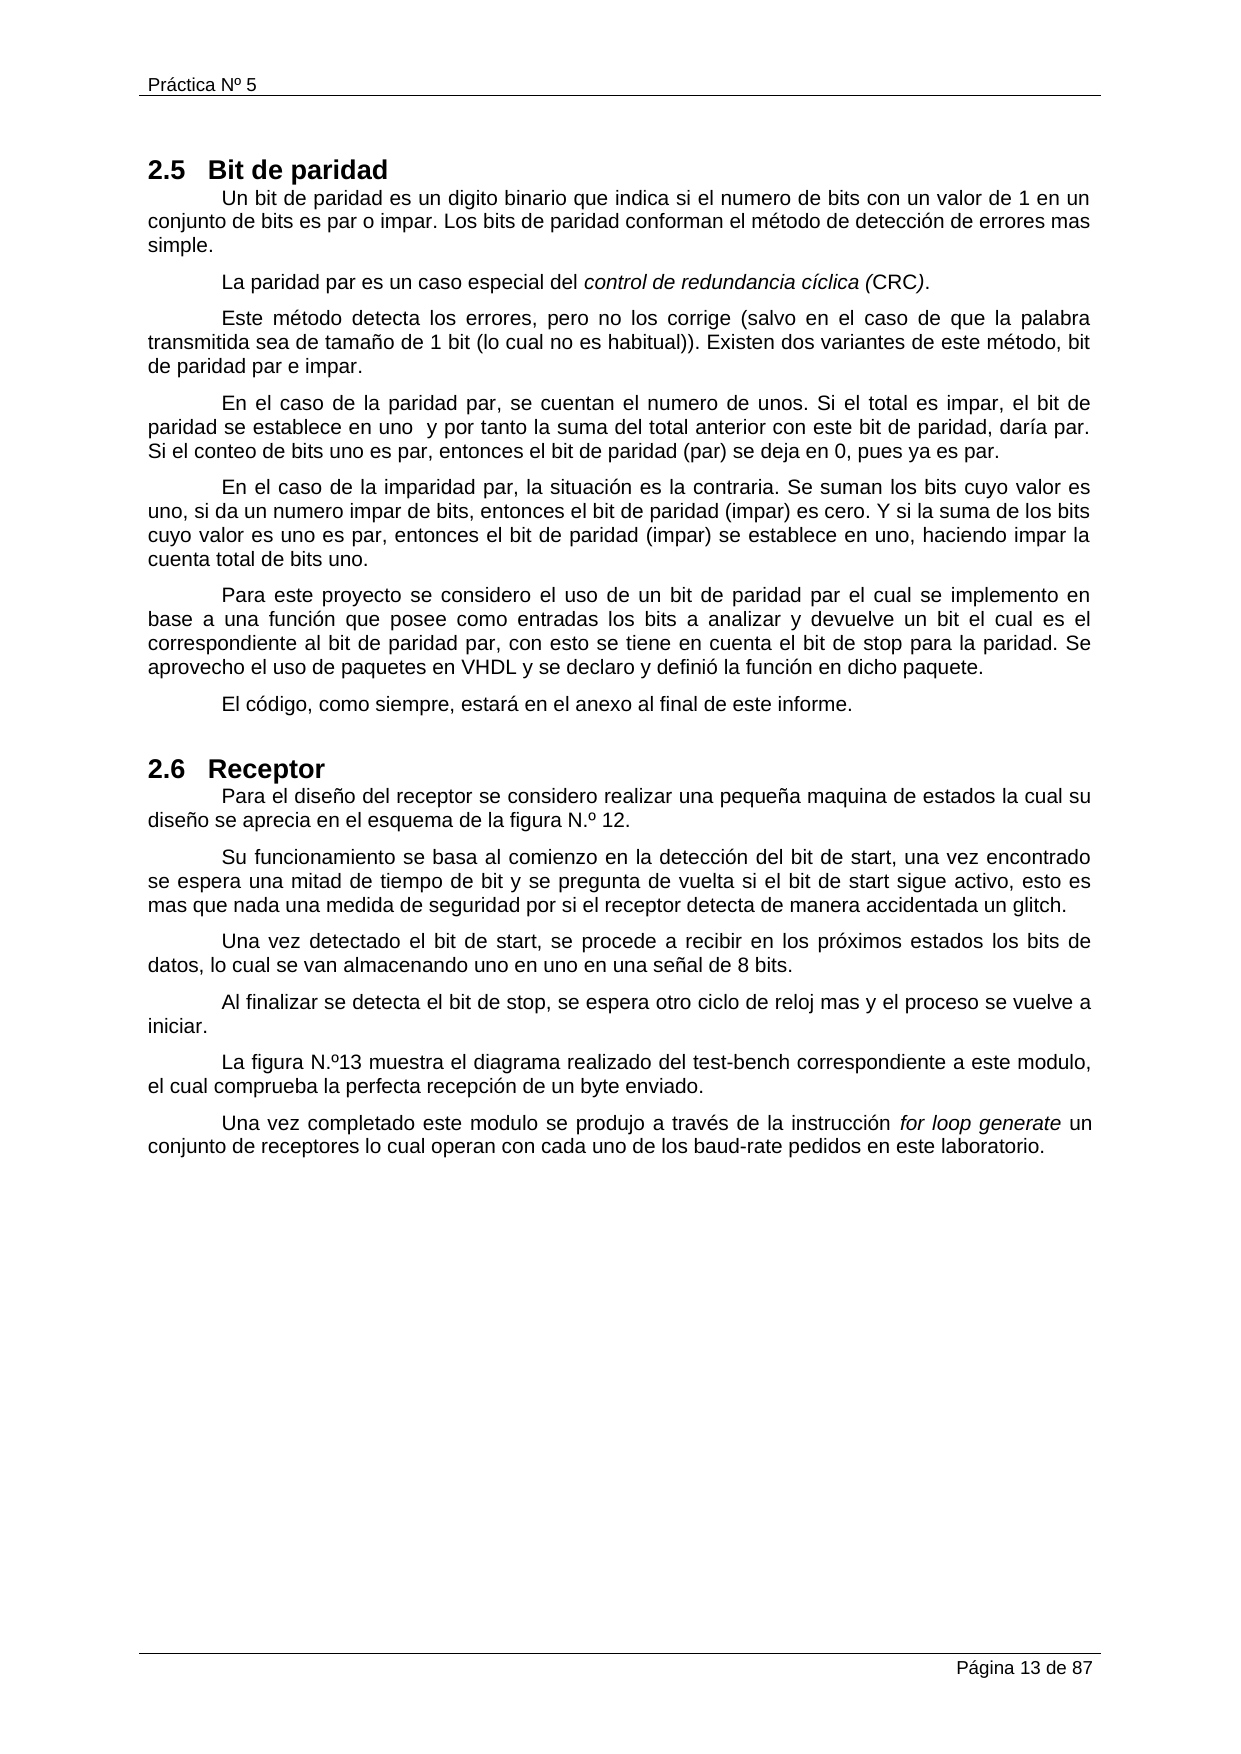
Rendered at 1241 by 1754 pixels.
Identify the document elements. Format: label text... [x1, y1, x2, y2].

text La paridad par es un caso especial del control de redundancia cíclica (CRC). [148, 270, 1092, 294]
subtitle Bit de paridad [148, 154, 1092, 185]
text Para el diseño del receptor se considero realizar una pequeña maquina de estados la cual su diseño se aprecia en el esquema de la figura N.º 12. [148, 784, 1092, 832]
text Su funcionamiento se basa al comienzo en la detección del bit de start, una vez encontrado se espera una mitad de tiempo de bit y se pregunta de vuelta si el bit de start sigue activo, esto es mas que nada una medida de seguridad por si el receptor detecta de manera accidentada un glitch. [148, 845, 1092, 917]
text En el caso de la paridad par, se cuentan el numero de unos. Si el total es impar, el bit de paridad se establece en uno y por tanto la suma del total anterior con este bit de paridad, daría par. Si el conteo de bits uno es par, entonces el bit de paridad (par) se deja en 0, pues ya es par. [148, 391, 1092, 462]
text La figura N.º13 muestra el diagrama realizado del test-bench correspondiente a este modulo, el cual comprueba la perfecta recepción de un byte enviado. [148, 1050, 1092, 1098]
text En el caso de la imparidad par, la situación es la contraria. Se suman los bits cuyo valor es uno, si da un numero impar de bits, entonces el bit de paridad (impar) es cero. Y si la suma de los bits cuyo valor es uno es par, entonces el bit de paridad (impar) se establece en uno, haciendo impar la cuenta total de bits uno. [148, 475, 1092, 571]
text El código, como siempre, estará en el anexo al final de este informe. [148, 692, 1092, 716]
text Para este proyecto se considero el uso de un bit de paridad par el cual se implemento en base a una función que posee como entradas los bits a analizar y devuelve un bit el cual es el correspondiente al bit de paridad par, con esto se tiene en cuenta el bit de stop para la paridad. Se aprovecho el uso de paquetes en VHDL y se declaro y definió la función en dicho paquete. [148, 583, 1092, 679]
text Una vez completado este modulo se produjo a través de la instrucción for loop generate un conjunto de receptores lo cual operan con cada uno de los baud-rate pedidos en este laboratorio. [148, 1110, 1092, 1158]
text Al finalizar se detecta el bit de stop, se espera otro ciclo de reloj mas y el proceso se vuelve a iniciar. [148, 989, 1092, 1037]
subtitle Receptor [148, 753, 1092, 784]
text Este método detecta los errores, pero no los corrige (salvo en el caso de que la palabra transmitida sea de tamaño de 1 bit (lo cual no es habitual)). Existen dos variantes de este método, bit de paridad par e impar. [148, 306, 1092, 378]
text Un bit de paridad es un digito binario que indica si el numero de bits con un valor de 1 en un conjunto de bits es par o impar. Los bits de paridad conforman el método de detección de errores mas simple. [148, 185, 1092, 257]
text Una vez detectado el bit de start, se procede a recibir en los próximos estados los bits de datos, lo cual se van almacenando uno en uno en una señal de 8 bits. [148, 929, 1092, 977]
